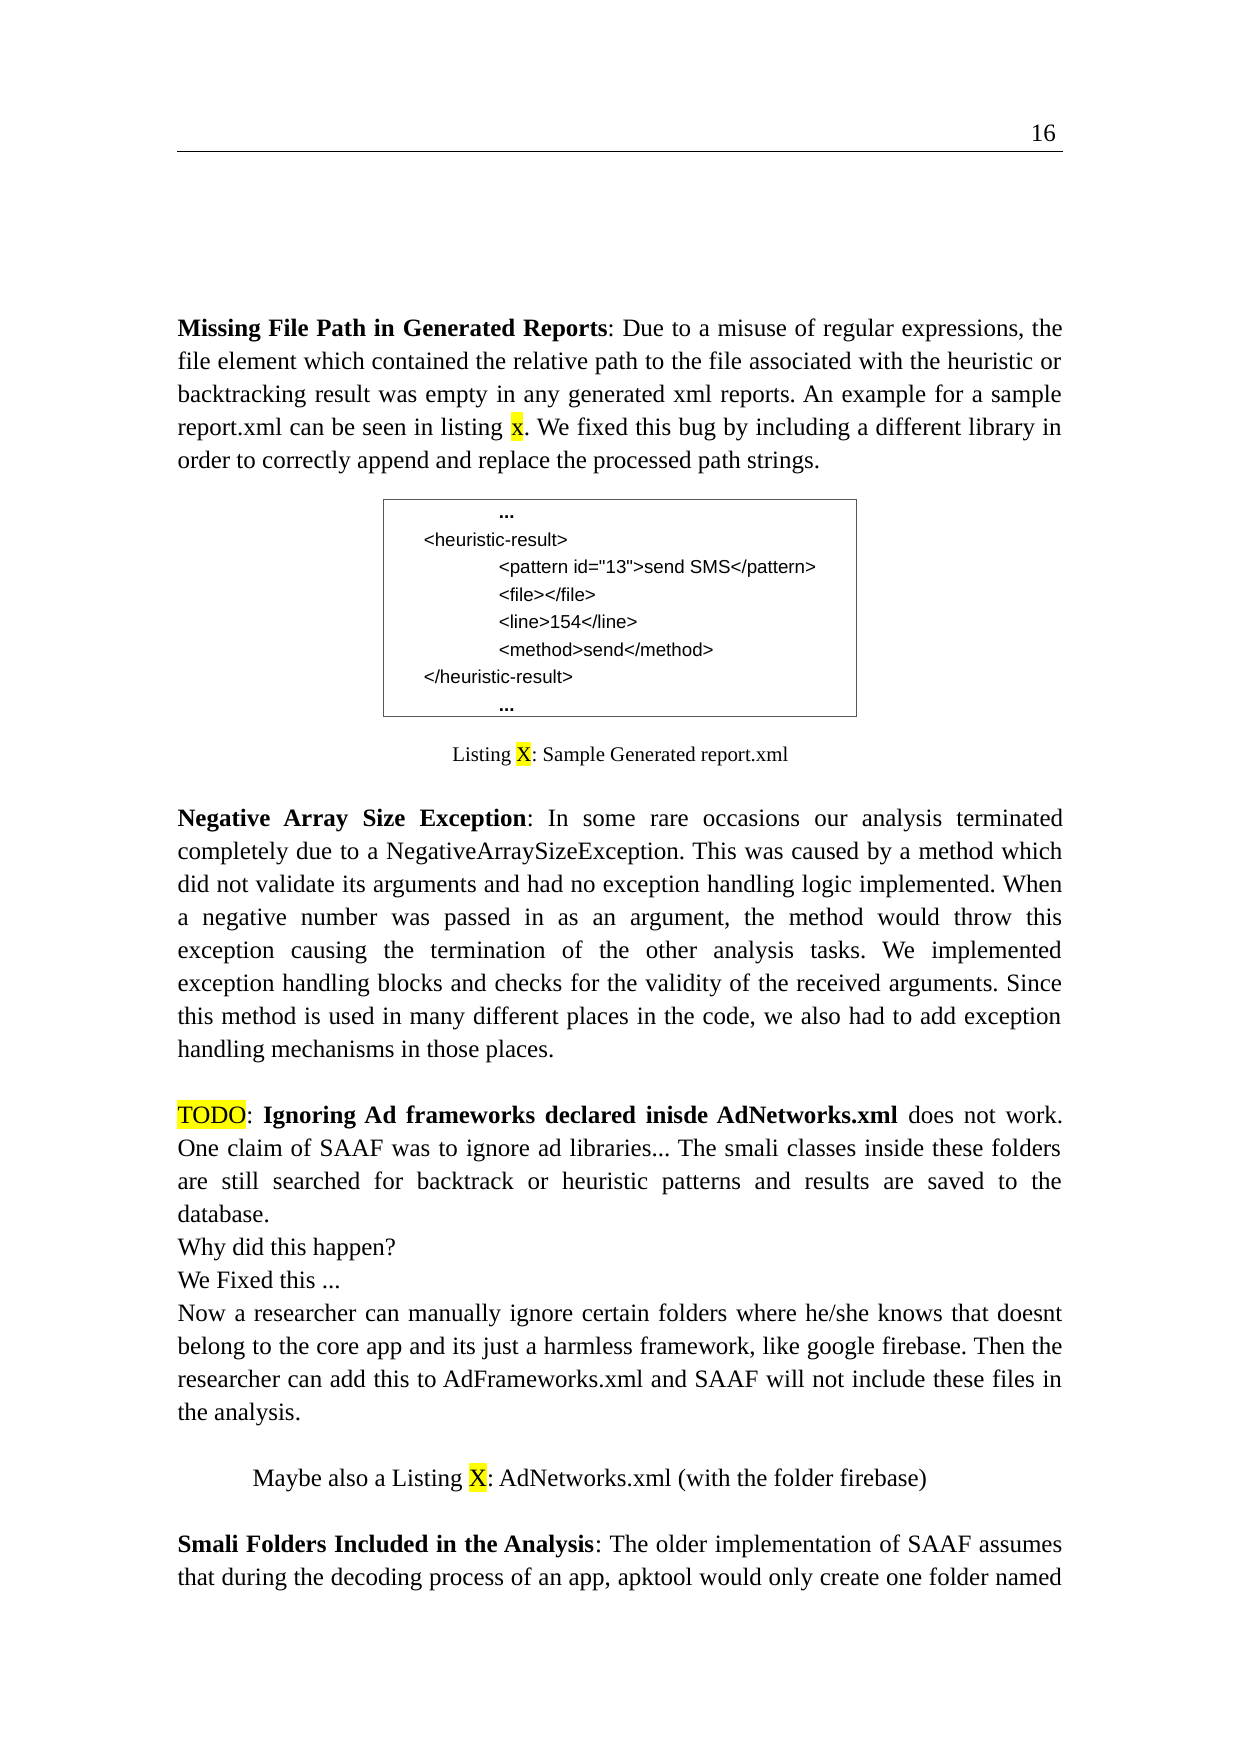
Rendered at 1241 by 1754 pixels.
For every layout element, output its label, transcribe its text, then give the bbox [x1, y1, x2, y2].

text Why did this happen? [177, 1232, 1063, 1261]
text Maybe also a Listing X: AdNetworks.xml (with the folder firebase) [177, 1463, 1063, 1492]
text Listing X: Sample Generated report.xml [177, 742, 1063, 766]
text We Fixed this ... [177, 1265, 1063, 1294]
text Missing File Path in Generated Reports: Due to a misuse of regular expressions, the file element which contained the relative path to the file associated with the heuristic or backtracking result was empty in any generated xml reports. An example for a sample report.xml can be seen in listing x. We fixed this bug by including a different library in order to correctly append and replace the processed path strings. [177, 313, 1063, 474]
text Negative Array Size Exception: In some rare occasions our analysis terminated completely due to a NegativeArraySizeException. This was caused by a method which did not validate its arguments and had no exception handling logic implemented. When a negative number was passed in as an argument, the method would throw this exception causing the termination of the other analysis tasks. We implemented exception handling blocks and checks for the validity of the received arguments. Since this method is used in many different places in the code, we also had to add exception handling mechanisms in those places. [177, 803, 1063, 1063]
text TODO: Ignoring Ad frameworks declared inisde AdNetworks.xml does not work. One claim of SAAF was to ignore ad libraries... The smali classes inside these folders are still searched for backtrack or heuristic patterns and results are saved to the database. [177, 1100, 1063, 1228]
text Smali Folders Included in the Analysis: The older implementation of SAAF assumes that during the decoding process of an app, apktool would only create one folder named [177, 1529, 1063, 1591]
text Now a researcher can manually ignore certain folders where he/she knows that doesnt belong to the core app and its just a harmless framework, like google firebase. Then the researcher can add this to AdFrameworks.xml and SAAF will not include these files in the analysis. [177, 1298, 1063, 1426]
